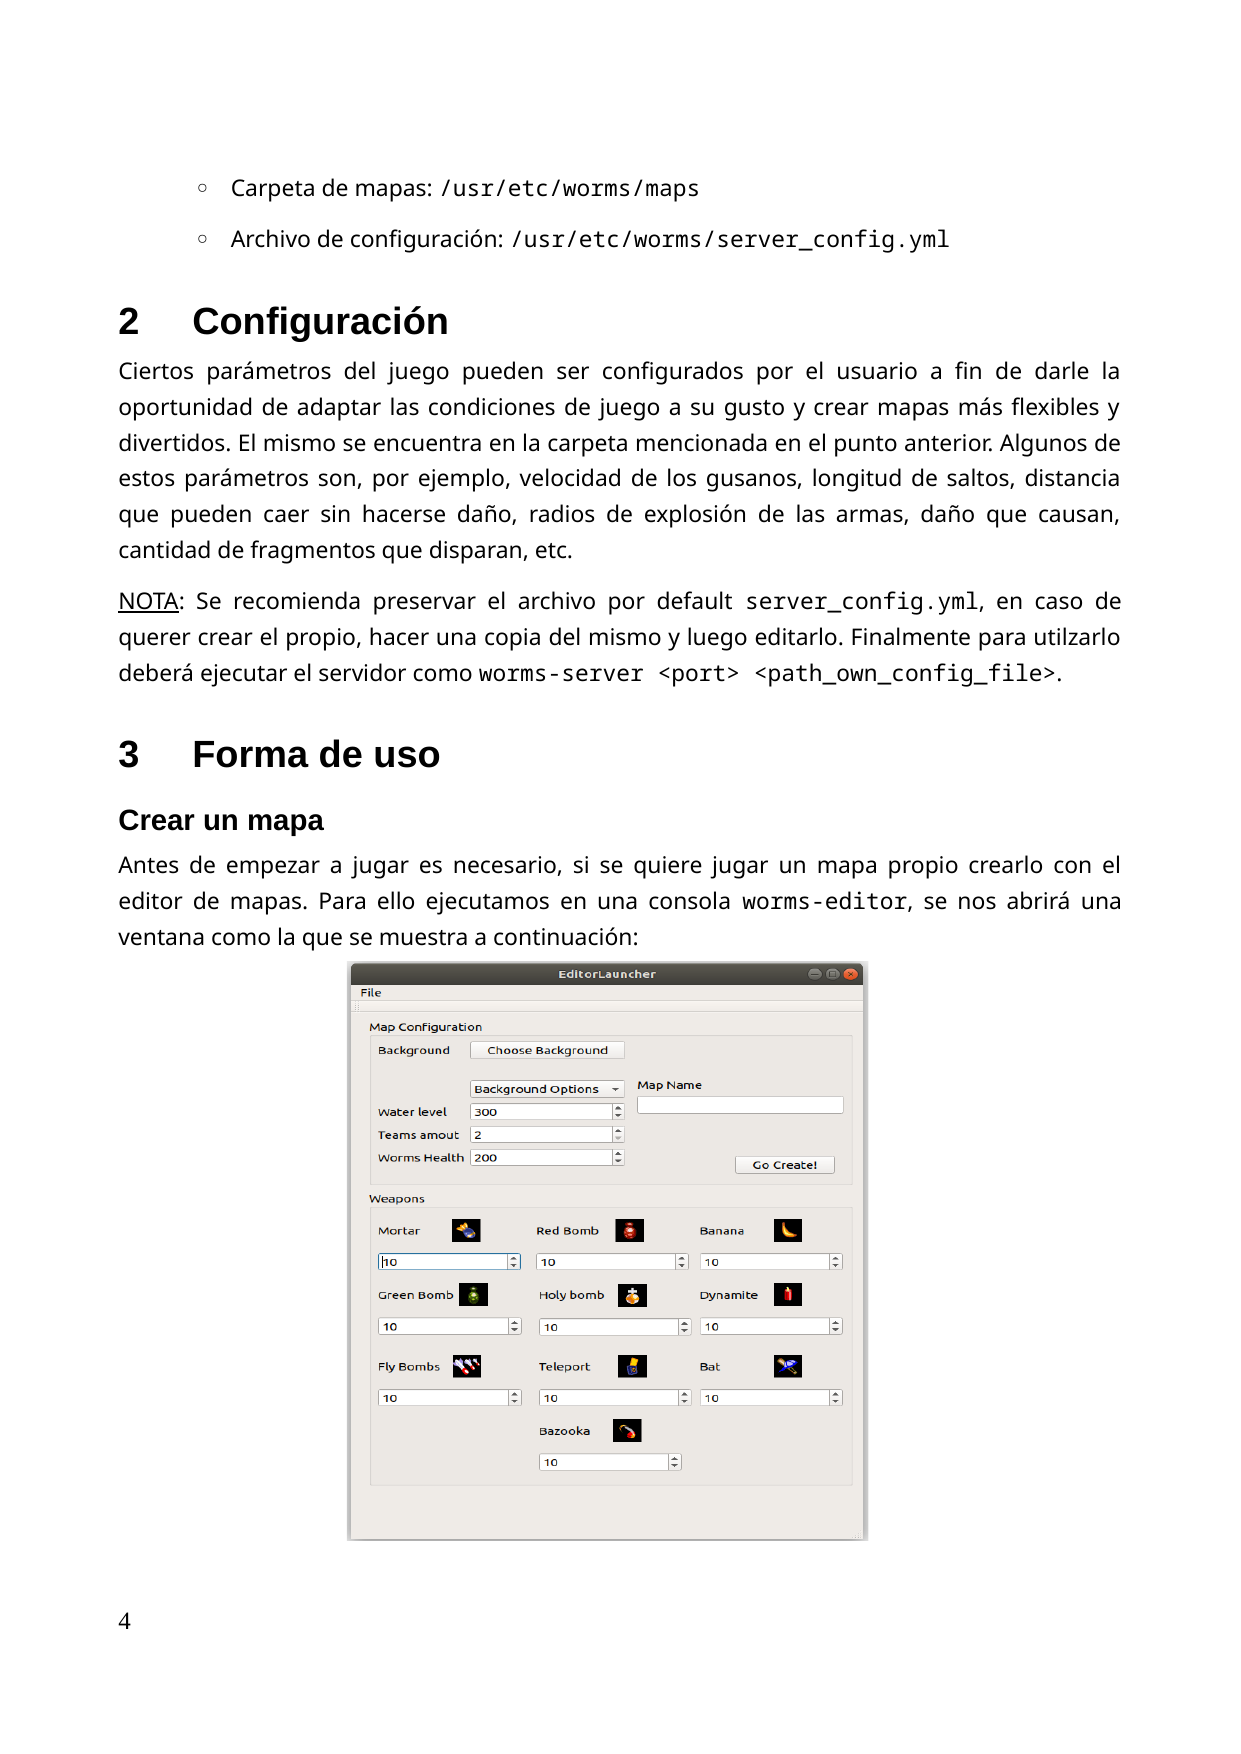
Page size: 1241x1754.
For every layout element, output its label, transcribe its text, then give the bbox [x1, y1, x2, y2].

picture [346, 961, 869, 1541]
subtitle Forma de uso [118, 732, 1122, 776]
list Archivo de configuración: /usr/etc/worms/server_config.yml [193, 223, 1122, 254]
text NOTA: Se recomienda preservar el archivo por default server_config.yml, en caso de querer crear el propio, hacer una copia del mismo y luego editarlo. Finalmente para utilzarlo deberá ejecutar el servidor como worms-server <port> <path_own_config_file>. [118, 585, 1122, 688]
text Antes de empezar a jugar es necesario, si se quiere jugar un mapa propio crearlo con el editor de mapas. Para ello ejecutamos en una consola worms-editor, se nos abrirá una ventana como la que se muestra a continuación: [118, 849, 1122, 952]
list Carpeta de mapas: /usr/etc/worms/maps [193, 172, 1122, 204]
text Ciertos parámetros del juego pueden ser configurados por el usuario a fin de darle la oportunidad de adaptar las condiciones de juego a su gusto y crear mapas más flexibles y divertidos. El mismo se encuentra en la carpeta mencionada en el punto anterior. Algunos de estos parámetros son, por ejemplo, velocidad de los gusanos, longitud de saltos, distancia que pueden caer sin hacerse daño, radios de explosión de las armas, daño que causan, cantidad de fragmentos que disparan, etc. [118, 354, 1122, 566]
subtitle Configuración [118, 298, 1122, 342]
subtitle Crear un mapa [118, 803, 1122, 837]
